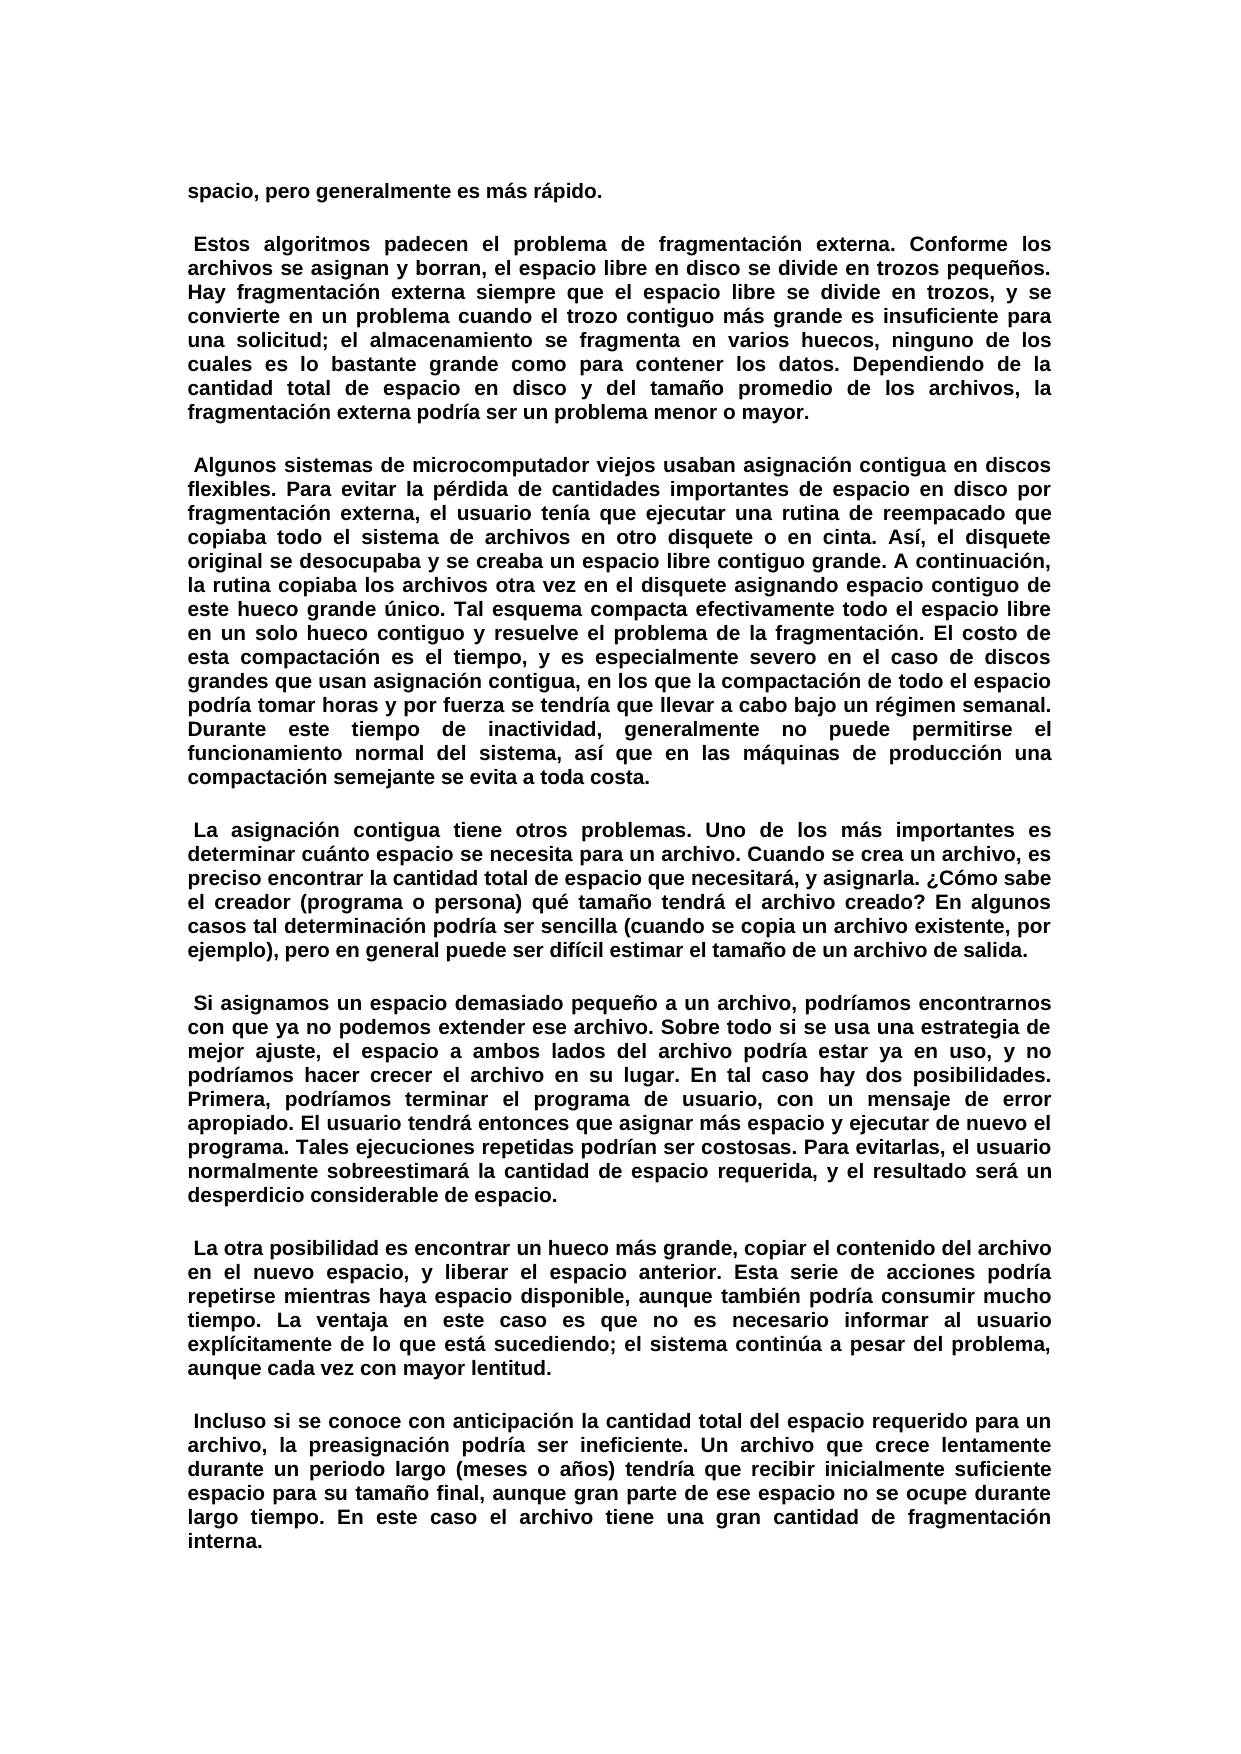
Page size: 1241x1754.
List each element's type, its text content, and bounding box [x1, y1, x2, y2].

text La otra posibilidad es encontrar un hueco más grande, copiar el contenido del archivo en el nuevo espacio, y liberar el espacio anterior. Esta serie de acciones podría repetirse mientras haya espacio disponible, aunque también podría consumir mucho tiempo. La ventaja en este caso es que no es necesario informar al usuario explícitamente de lo que está sucediendo; el sistema continúa a pesar del problema, aunque cada vez con mayor lentitud. [187, 1236, 1053, 1379]
text spacio, pero generalmente es más rápido. [187, 179, 1053, 203]
text Si asignamos un espacio demasiado pequeño a un archivo, podríamos encontrarnos con que ya no podemos extender ese archivo. Sobre todo si se usa una estrategia de mejor ajuste, el espacio a ambos lados del archivo podría estar ya en uso, y no podríamos hacer crecer el archivo en su lugar. En tal caso hay dos posibilidades. Primera, podríamos terminar el programa de usuario, con un mensaje de error apropiado. El usuario tendrá entonces que asignar más espacio y ejecutar de nuevo el programa. Tales ejecuciones repetidas podrían ser costosas. Para evitarlas, el usuario normalmente sobreestimará la cantidad de espacio requerida, y el resultado será un desperdicio considerable de espacio. [187, 991, 1053, 1207]
text Estos algoritmos padecen el problema de fragmentación externa. Conforme los archivos se asignan y borran, el espacio libre en disco se divide en trozos pequeños. Hay fragmentación externa siempre que el espacio libre se divide en trozos, y se convierte en un problema cuando el trozo contiguo más grande es insuficiente para una solicitud; el almacenamiento se fragmenta en varios huecos, ninguno de los cuales es lo bastante grande como para contener los datos. Dependiendo de la cantidad total de espacio en disco y del tamaño promedio de los archivos, la fragmentación externa podría ser un problema menor o mayor. [187, 232, 1053, 424]
text La asignación contigua tiene otros problemas. Uno de los más importantes es determinar cuánto espacio se necesita para un archivo. Cuando se crea un archivo, es preciso encontrar la cantidad total de espacio que necesitará, y asignarla. ¿Cómo sabe el creador (programa o persona) qué tamaño tendrá el archivo creado? En algunos casos tal determinación podría ser sencilla (cuando se copia un archivo existente, por ejemplo), pero en general puede ser difícil estimar el tamaño de un archivo de salida. [187, 818, 1053, 962]
text Incluso si se conoce con anticipación la cantidad total del espacio requerido para un archivo, la preasignación podría ser ineficiente. Un archivo que crece lentamente durante un periodo largo (meses o años) tendría que recibir inicialmente suficiente espacio para su tamaño final, aunque gran parte de ese espacio no se ocupe durante largo tiempo. En este caso el archivo tiene una gran cantidad de fragmentación interna. [187, 1409, 1053, 1552]
text Algunos sistemas de microcomputador viejos usaban asignación contigua en discos flexibles. Para evitar la pérdida de cantidades importantes de espacio en disco por fragmentación externa, el usuario tenía que ejecutar una rutina de reempacado que copiaba todo el sistema de archivos en otro disquete o en cinta. Así, el disquete original se desocupaba y se creaba un espacio libre contiguo grande. A continuación, la rutina copiaba los archivos otra vez en el disquete asignando espacio contiguo de este hueco grande único. Tal esquema compacta efectivamente todo el espacio libre en un solo hueco contiguo y resuelve el problema de la fragmentación. El costo de esta compactación es el tiempo, y es especialmente severo en el caso de discos grandes que usan asignación contigua, en los que la compactación de todo el espacio podría tomar horas y por fuerza se tendría que llevar a cabo bajo un régimen semanal. Durante este tiempo de inactividad, generalmente no puede permitirse el funcionamiento normal del sistema, así que en las máquinas de producción una compactación semejante se evita a toda costa. [187, 453, 1053, 789]
